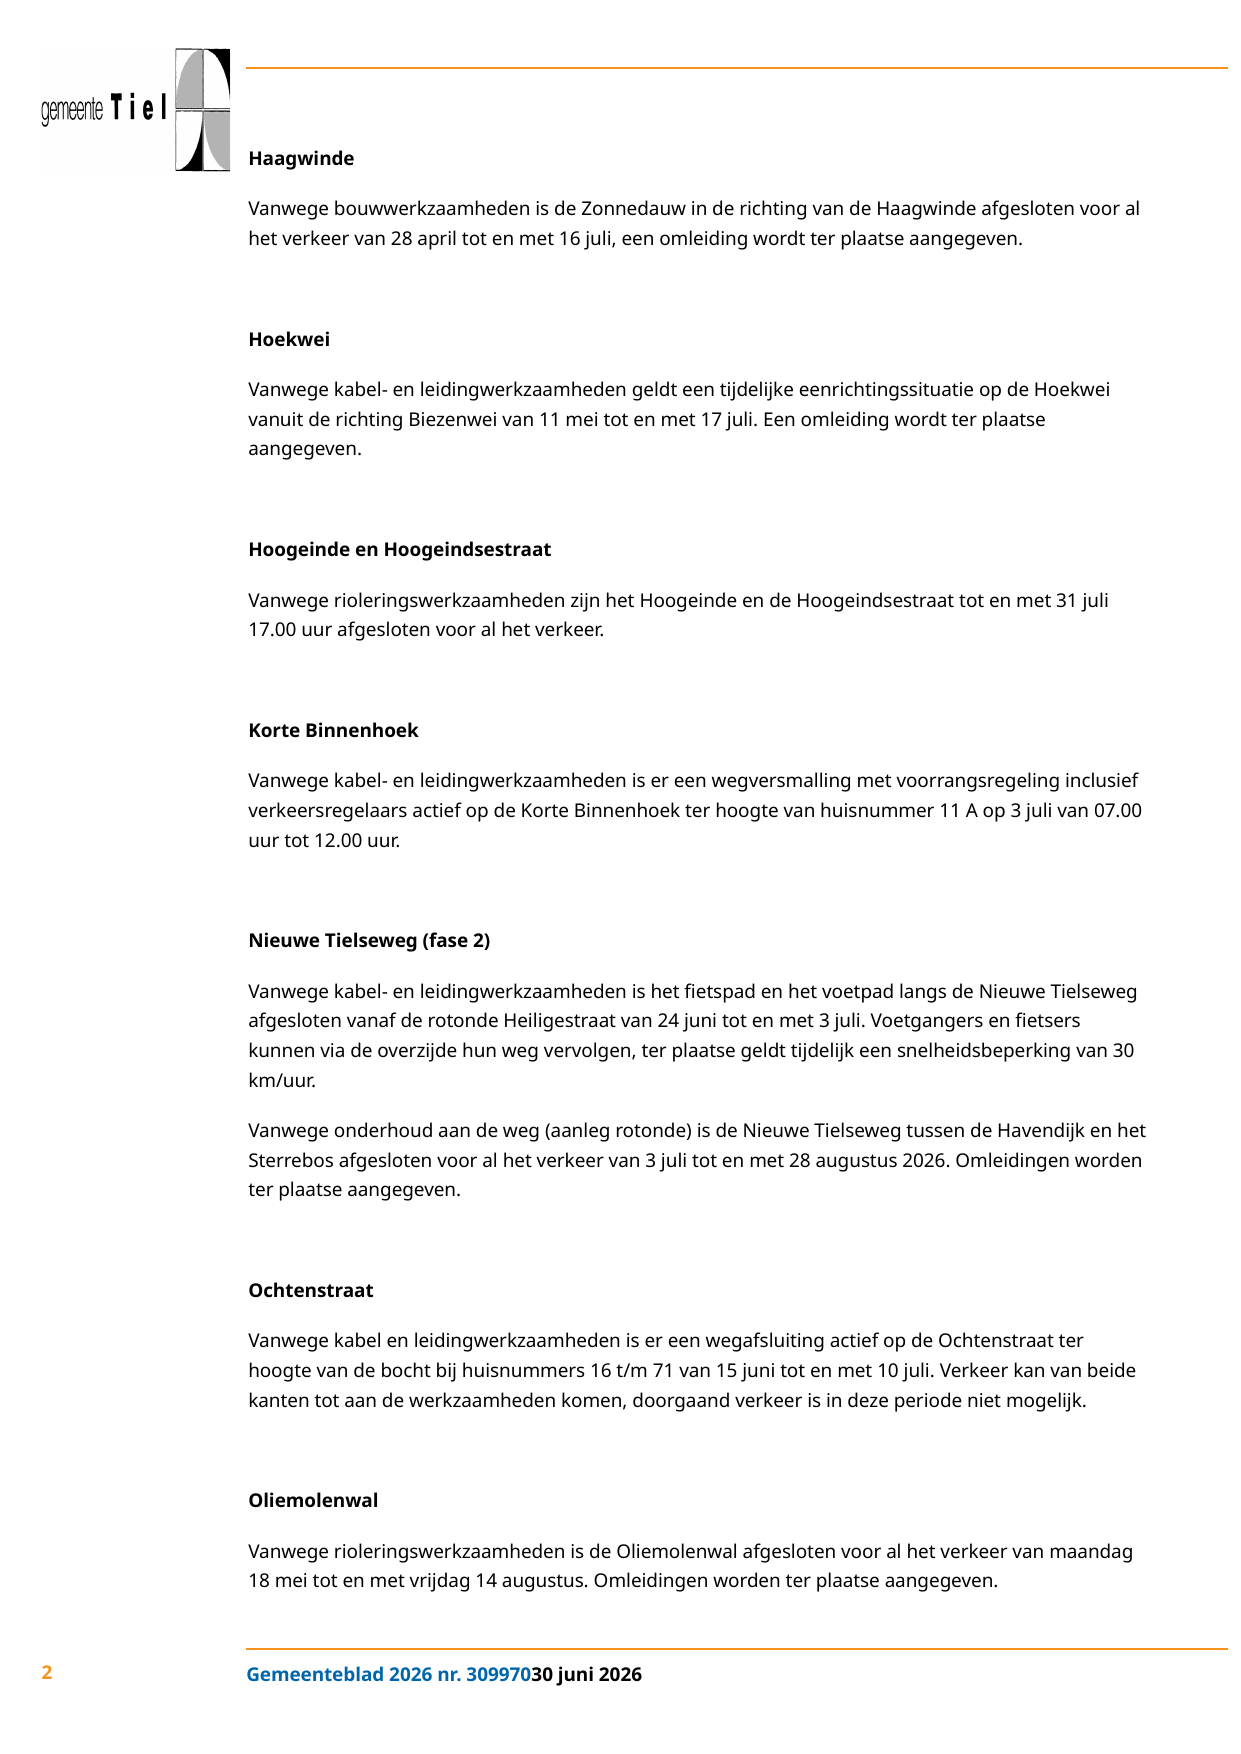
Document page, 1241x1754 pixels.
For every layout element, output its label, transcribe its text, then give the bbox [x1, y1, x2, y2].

text Vanwege onderhoud aan de weg (aanleg rotonde) is de Nieuwe Tielseweg tussen de Havendijk en het Sterrebos afgesloten voor al het verkeer van 3 juli tot en met 28 augustus 2026. Omleidingen worden ter plaatse aangegeven. [248, 1117, 1152, 1202]
text Vanwege kabel en leidingwerkzaamheden is er een wegafsluiting actief op de Ochtenstraat ter hoogte van de bocht bij huisnummers 16 t/m 71 van 15 juni tot en met 10 juli. Verkeer kan van beide kanten tot aan de werkzaamheden komen, doorgaand verkeer is in deze periode niet mogelijk. [248, 1328, 1152, 1413]
text Vanwege rioleringswerkzaamheden is de Oliemolenwal afgesloten voor al het verkeer van maandag 18 mei tot en met vrijdag 14 augustus. Omleidingen worden ter plaatse aangegeven. [248, 1538, 1152, 1593]
text Nieuwe Tielseweg (fase 2) [248, 928, 1152, 953]
text Ochtenstraat [248, 1277, 1152, 1303]
text Vanwege rioleringswerkzaamheden zijn het Hoogeinde en de Hoogeindsestraat tot en met 31 juli 17.00 uur afgesloten voor al het verkeer. [248, 587, 1152, 642]
picture [41, 47, 231, 172]
text Korte Binnenhoek [248, 717, 1152, 743]
text Hoekwei [248, 326, 1152, 352]
text Hoogeinde en Hoogeindsestraat [248, 536, 1152, 562]
text Vanwege kabel- en leidingwerkzaamheden is er een wegversmalling met voorrangsregeling inclusief verkeersregelaars actief op de Korte Binnenhoek ter hoogte van huisnummer 11 A op 3 juli van 07.00 uur tot 12.00 uur. [248, 768, 1152, 853]
text Vanwege kabel- en leidingwerkzaamheden is het fietspad en het voetpad langs de Nieuwe Tielseweg afgesloten vanaf de rotonde Heiligestraat van 24 juni tot en met 3 juli. Voetgangers en fietsers kunnen via de overzijde hun weg vervolgen, ter plaatse geldt tijdelijk een snelheidsbeperking van 30 km/uur. [248, 978, 1152, 1093]
text Haagwinde [248, 145, 1152, 171]
text Vanwege kabel- en leidingwerkzaamheden geldt een tijdelijke eenrichtingssituatie op de Hoekwei vanuit de richting Biezenwei van 11 mei tot en met 17 juli. Een omleiding wordt ter plaatse aangegeven. [248, 376, 1152, 461]
text Vanwege bouwwerkzaamheden is de Zonnedauw in de richting van de Haagwinde afgesloten voor al het verkeer van 28 april tot en met 16 juli, een omleiding wordt ter plaatse aangegeven. [248, 196, 1152, 251]
text Oliemolenwal [248, 1488, 1152, 1513]
